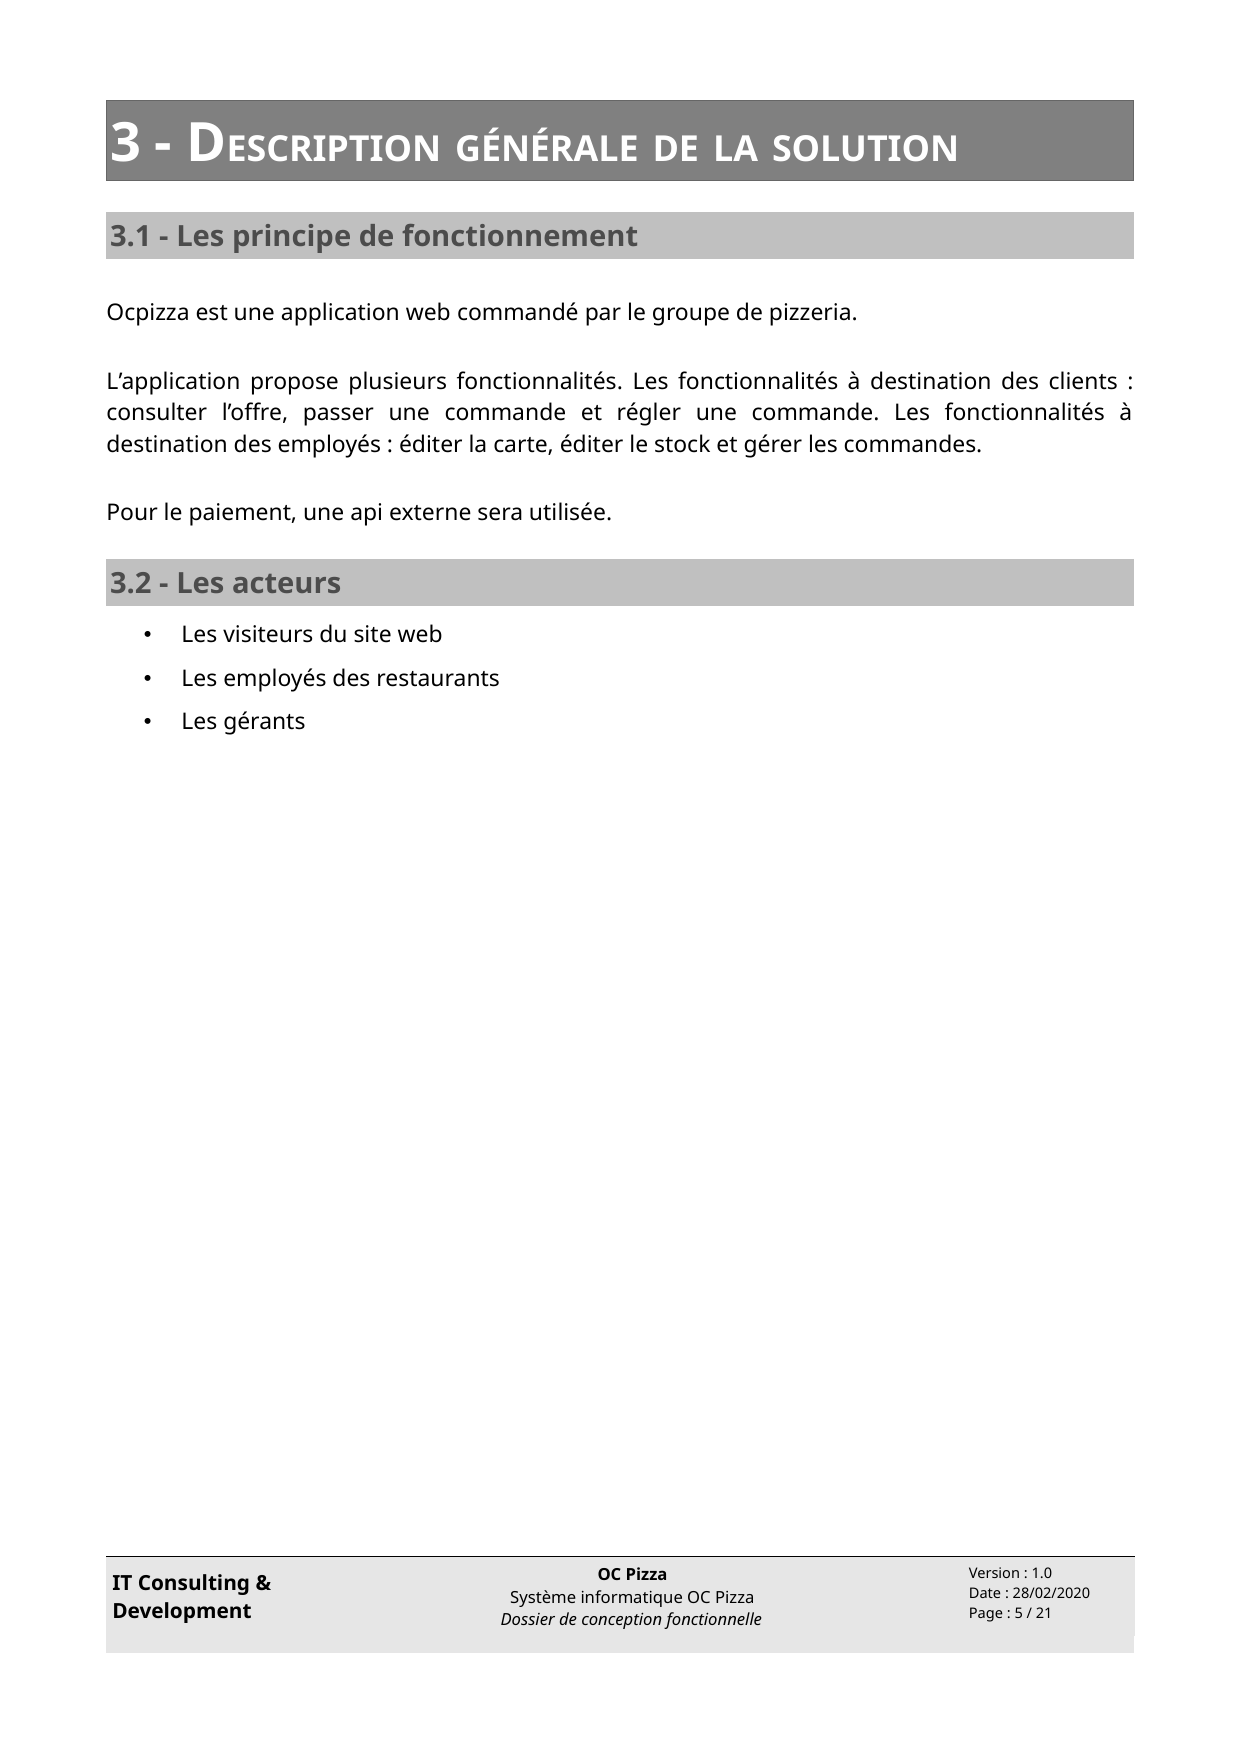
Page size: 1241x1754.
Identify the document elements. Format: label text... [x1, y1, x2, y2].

text L’application propose plusieurs fonctionnalités. Les fonctionnalités à destination des clients : consulter l’offre, passer une commande et régler une commande. Les fonctionnalités à destination des employés : éditer la carte, éditer le stock et gérer les commandes. [106, 365, 1134, 459]
subtitle Description générale de la solution [107, 101, 1133, 180]
text Pour le paiement, une api externe sera utilisée. [106, 496, 1134, 527]
list Les visiteurs du site web [144, 618, 1134, 649]
list Les employés des restaurants [144, 662, 1134, 693]
subtitle Les principe de fonctionnement [107, 213, 1133, 258]
text Ocpizza est une application web commandé par le groupe de pizzeria. [106, 296, 1134, 327]
list Les gérants [144, 705, 1134, 737]
subtitle Les acteurs [107, 560, 1133, 605]
